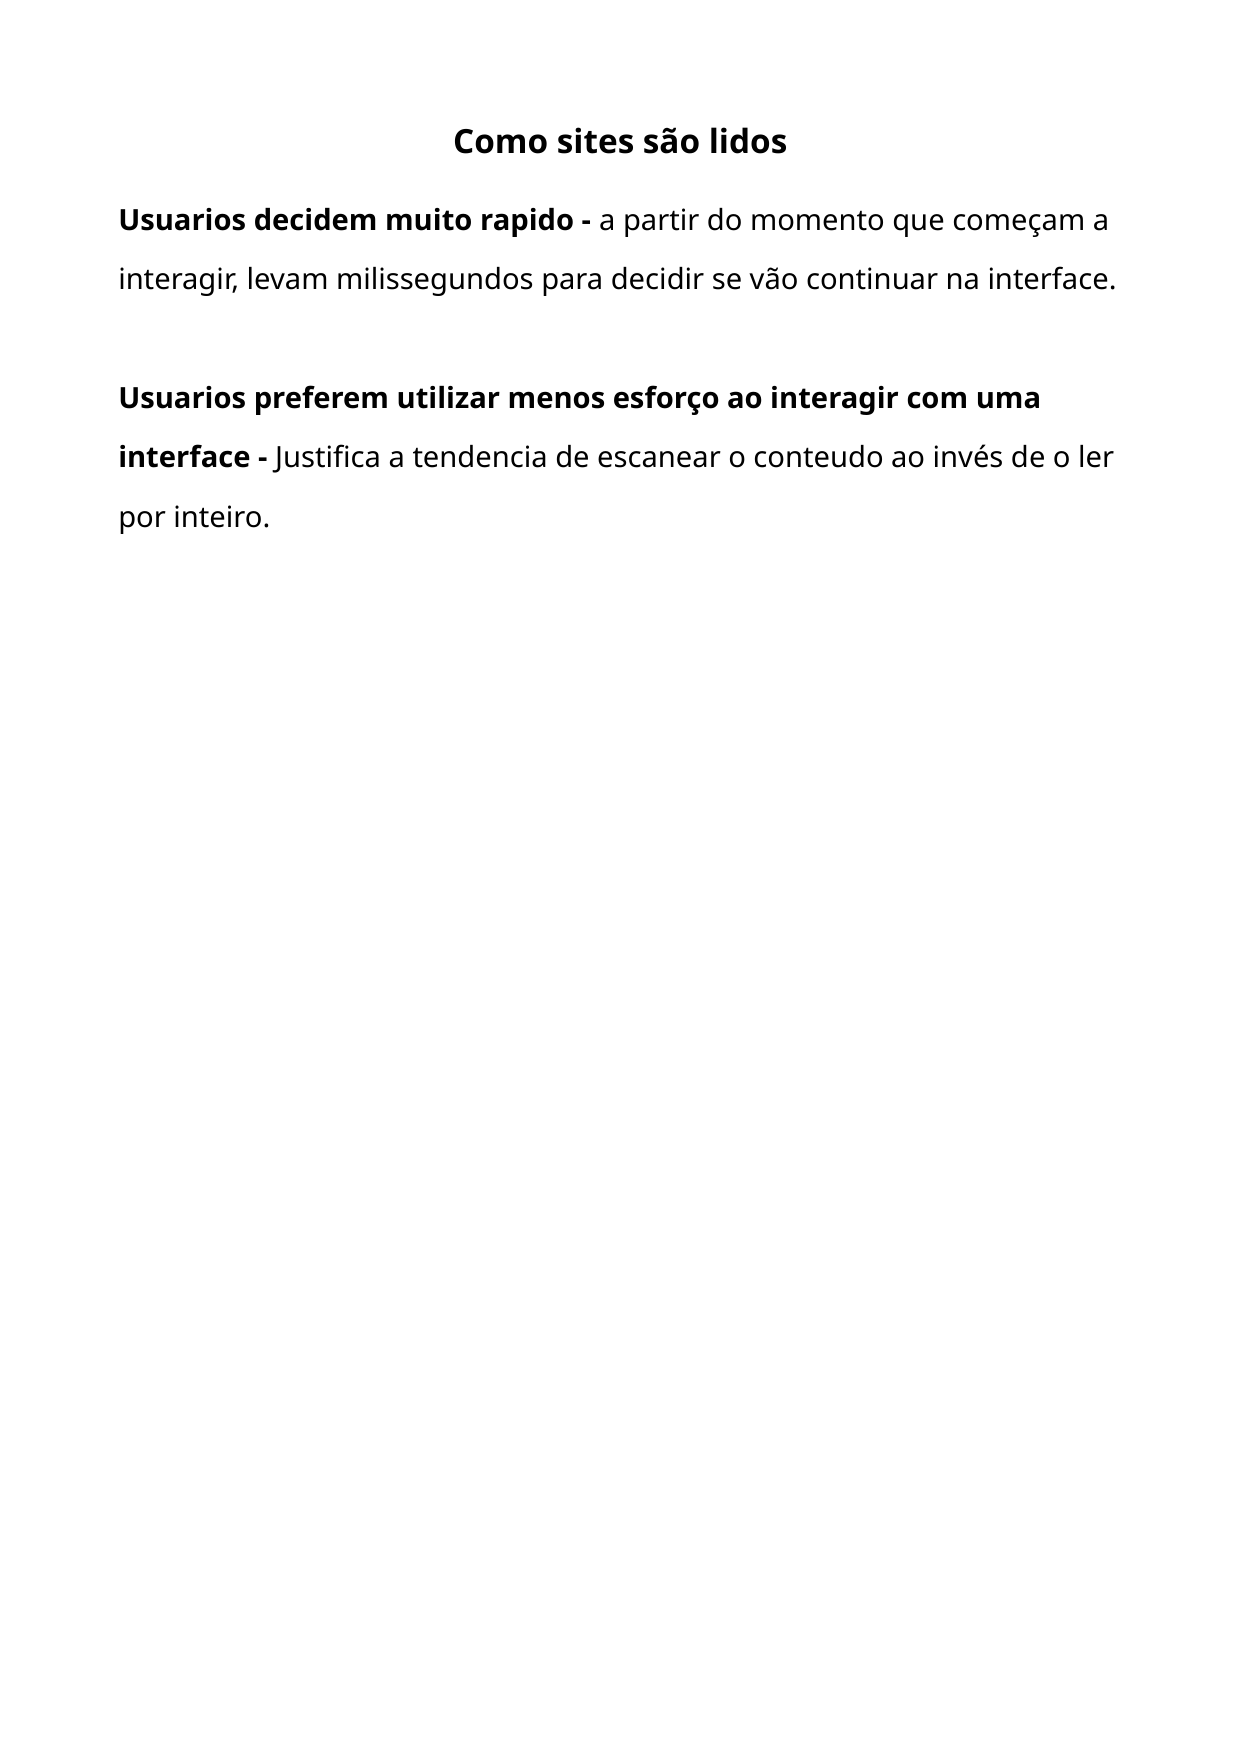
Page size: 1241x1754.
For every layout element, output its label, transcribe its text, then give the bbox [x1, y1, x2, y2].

subtitle Como sites são lidos [118, 118, 1122, 163]
text Usuarios preferem utilizar menos esforço ao interagir com uma interface - Justifica a tendencia de escanear o conteudo ao invés de o ler por inteiro. [118, 377, 1122, 536]
text Usuarios decidem muito rapido - a partir do momento que começam a interagir, levam milissegundos para decidir se vão continuar na interface. [118, 199, 1122, 298]
